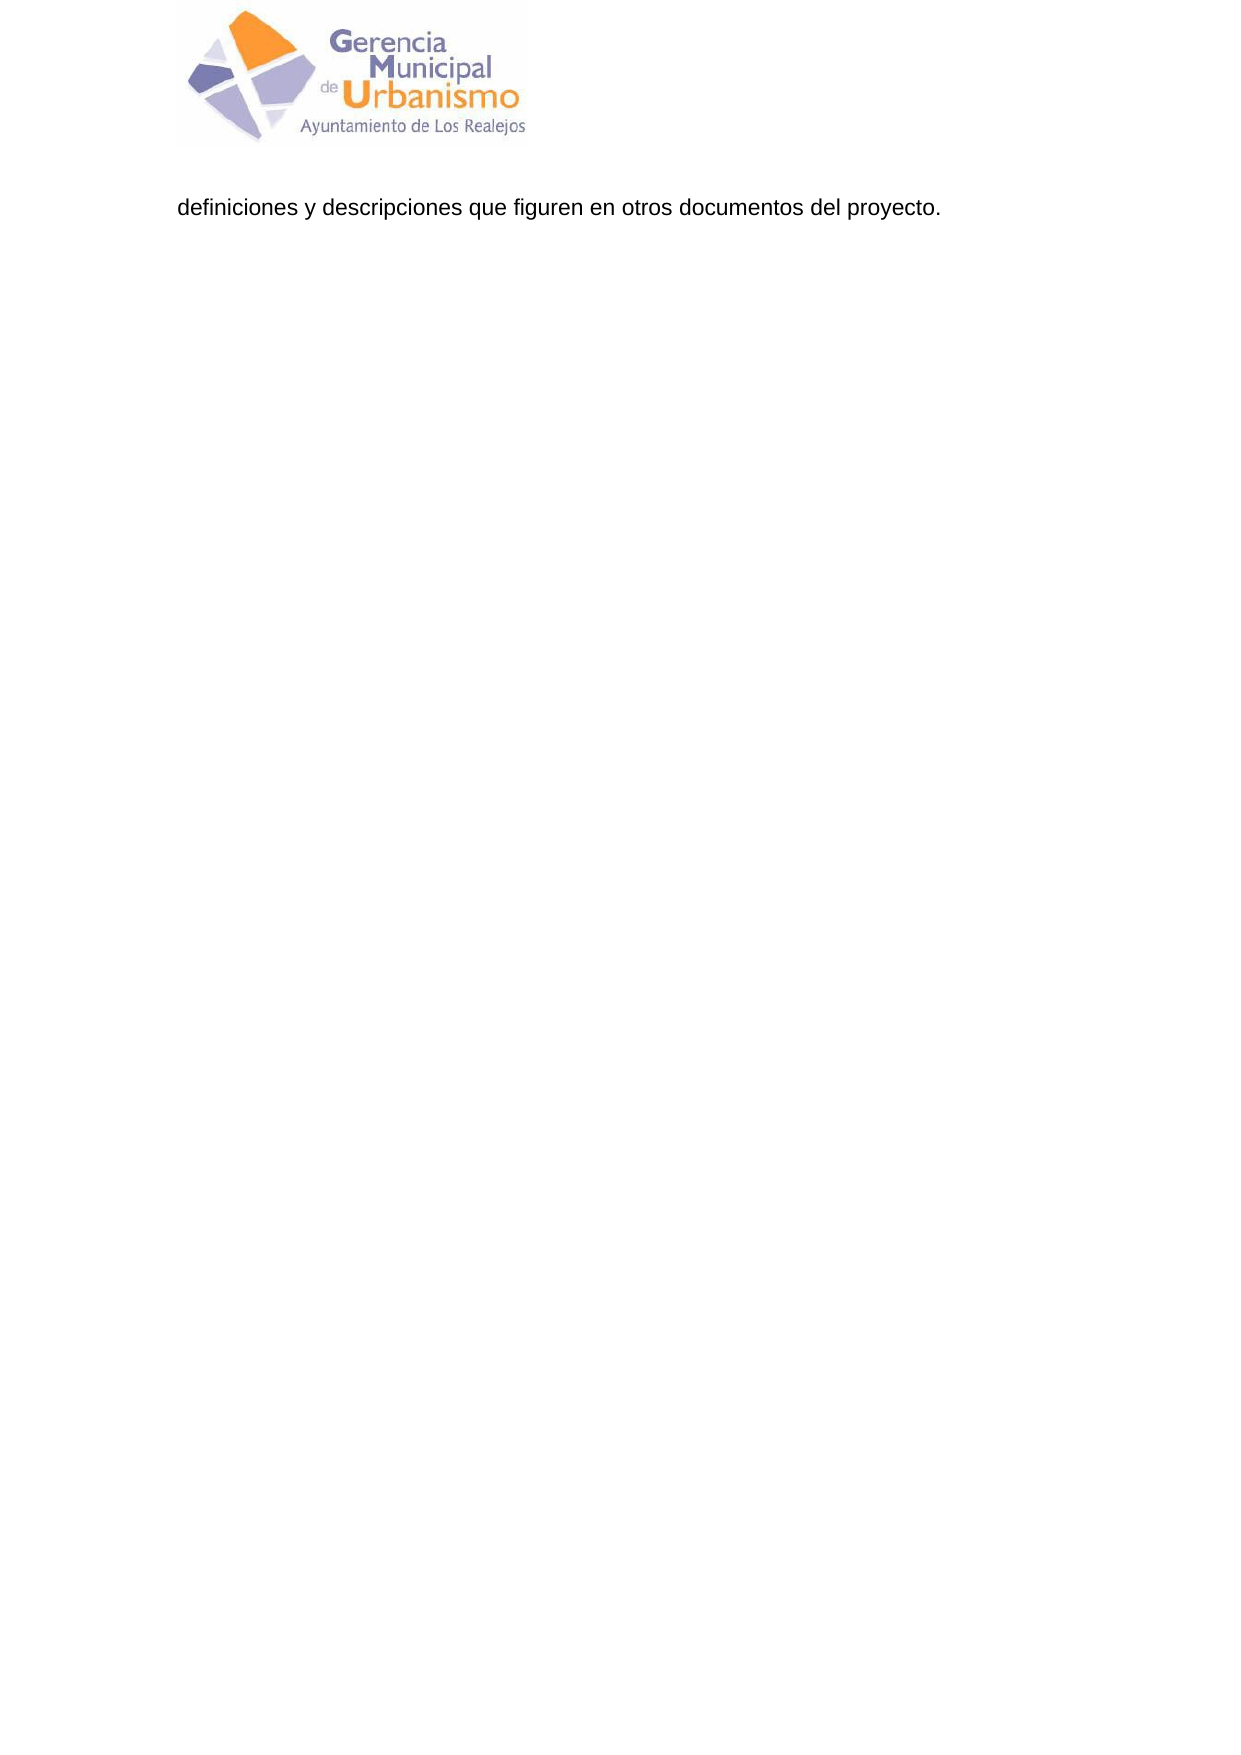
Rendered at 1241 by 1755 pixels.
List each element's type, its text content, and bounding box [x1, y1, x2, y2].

text definiciones y descripciones que figuren en otros documentos del proyecto. [177, 194, 1165, 220]
